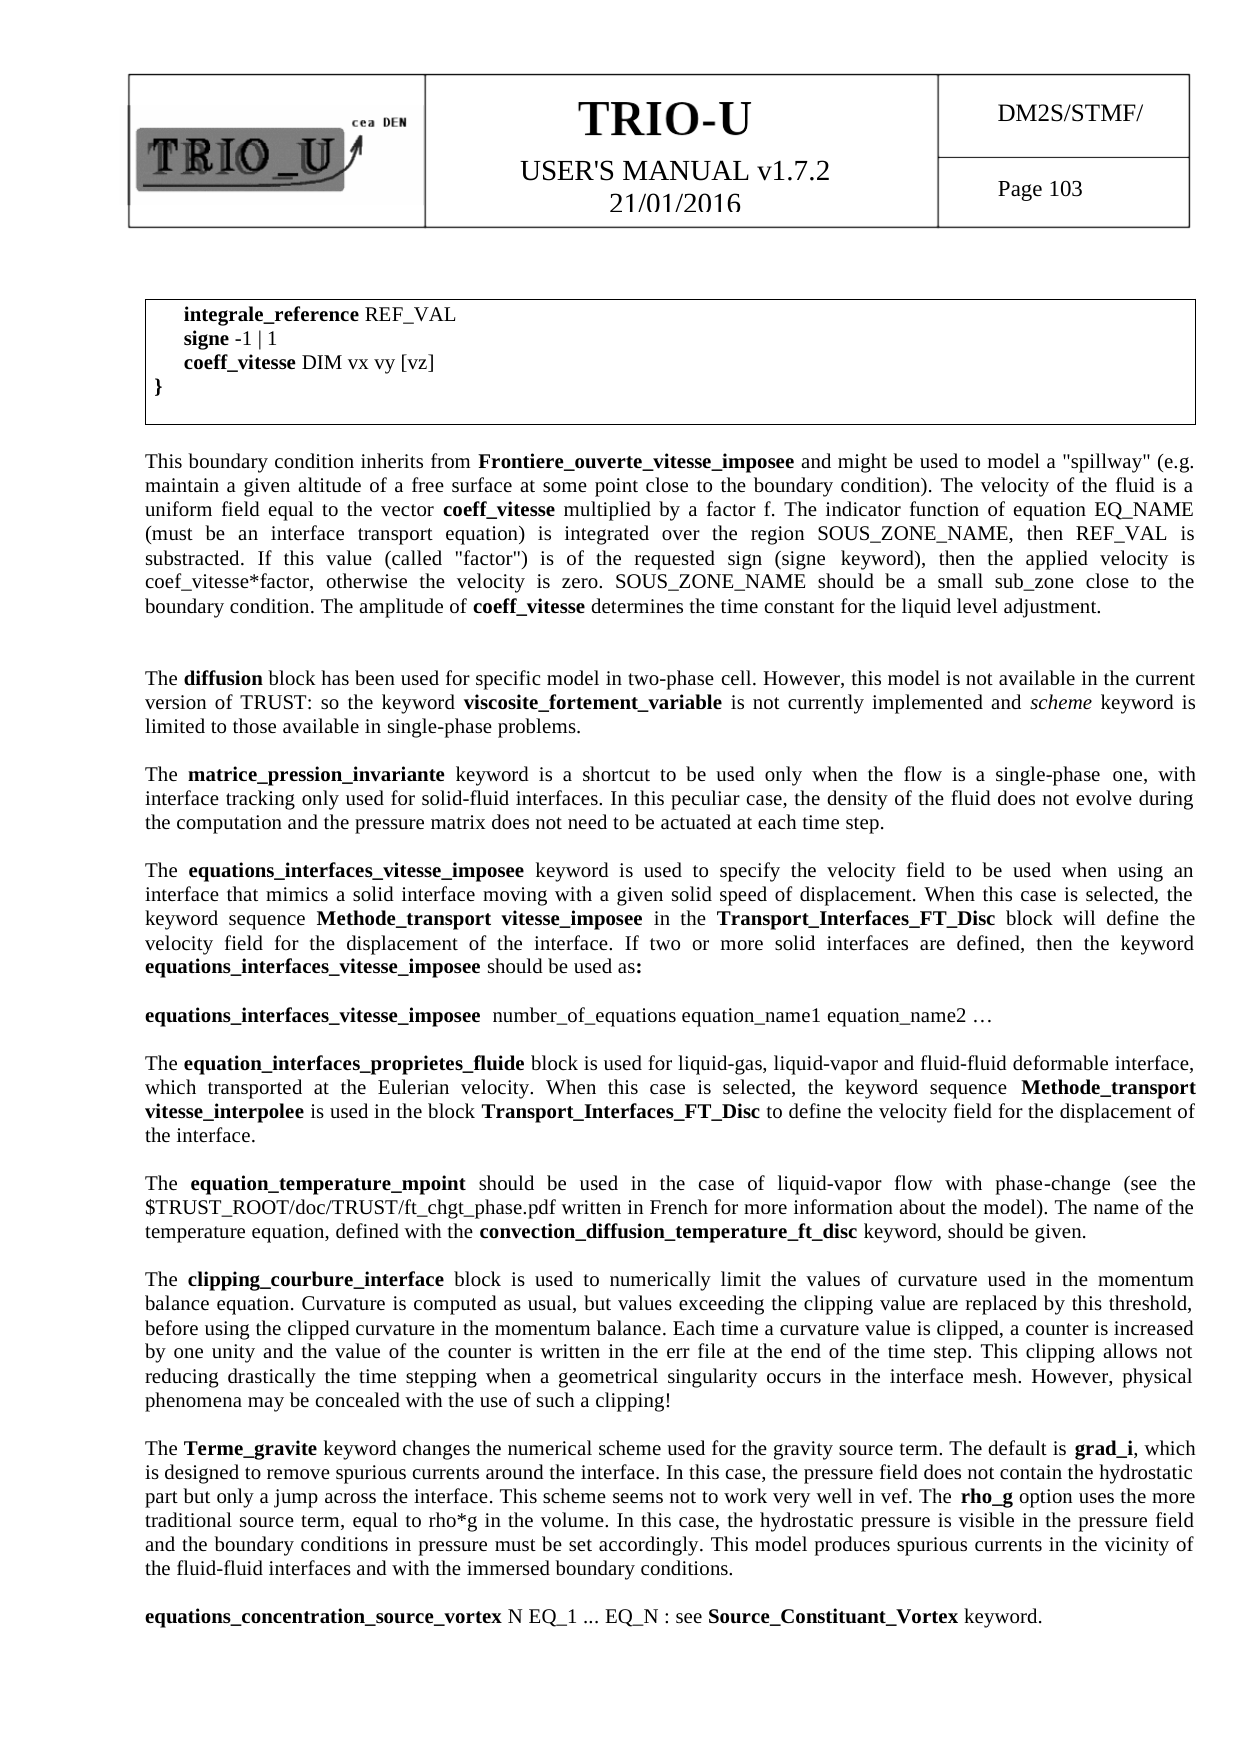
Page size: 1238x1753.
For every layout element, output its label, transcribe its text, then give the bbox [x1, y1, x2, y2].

text equations_concentration_source_vortex N EQ_1 ... EQ_N : see Source_Constituant_Vortex keyword. [145, 1604, 1196, 1628]
text The Terme_gravite keyword changes the numerical scheme used for the gravity source term. The default is grad_i, which is designed to remove spurious currents around the interface. In this case, the pressure field does not contain the hydrostatic part but only a jump across the interface. This scheme seems not to work very well in vef. The rho_g option uses the more traditional source term, equal to rho*g in the volume. In this case, the hydrostatic pressure is visible in the pressure field and the boundary conditions in pressure must be set accordingly. This model produces spurious currents in the vicinity of the fluid-fluid interfaces and with the immersed boundary conditions. [145, 1436, 1196, 1580]
text The clipping_courbure_interface block is used to numerically limit the values of curvature used in the momentum balance equation. Curvature is computed as usual, but values exceeding the clipping value are replaced by this threshold, before using the clipped curvature in the momentum balance. Each time a curvature value is clipped, a counter is increased by one unity and the value of the counter is written in the err file at the end of the time step. This clipping allows not reducing drastically the time stepping when a geometrical singularity occurs in the interface mesh. However, physical phenomena may be concealed with the use of such a clipping! [145, 1267, 1196, 1412]
text equations_interfaces_vitesse_imposee number_of_equations equation_name1 equation_name2 … [145, 1002, 1196, 1027]
text The equation_temperature_mpoint should be used in the case of liquid-vapor flow with phase-change (see the $TRUST_ROOT/doc/TRUST/ft_chgt_phase.pdf written in French for more information about the model). The name of the temperature equation, defined with the convection_diffusion_temperature_ft_disc keyword, should be given. [145, 1171, 1196, 1243]
text The diffusion block has been used for specific model in two-phase cell. However, this model is not available in the current version of TRUST: so the keyword viscosite_fortement_variable is not currently implemented and scheme keyword is limited to those available in single-phase problems. [145, 666, 1196, 738]
text This boundary condition inherits from Frontiere_ouverte_vitesse_imposee and might be used to model a "spillway" (e.g. maintain a given altitude of a free surface at some point close to the boundary condition). The velocity of the fluid is a uniform field equal to the vector coeff_vitesse multiplied by a factor f. The indicator function of equation EQ_NAME (must be an interface transport equation) is integrated over the region SOUS_ZONE_NAME, then REF_VAL is substracted. If this value (called "factor") is of the requested sign (signe keyword), then the applied velocity is coef_vitesse*factor, otherwise the velocity is zero. SOUS_ZONE_NAME should be a small sub_zone close to the boundary condition. The amplitude of coeff_vitesse determines the time constant for the liquid level adjustment. [145, 449, 1196, 617]
text The equation_interfaces_proprietes_fluide block is used for liquid-gas, liquid-vapor and fluid-fluid deformable interface, which transported at the Eulerian velocity. When this case is selected, the keyword sequence Methode_transport vitesse_interpolee is used in the block Transport_Interfaces_FT_Disc to define the velocity field for the displacement of the interface. [145, 1051, 1196, 1147]
text The equations_interfaces_vitesse_imposee keyword is used to specify the velocity field to be used when using an interface that mimics a solid interface moving with a given solid speed of displacement. When this case is selected, the keyword sequence Methode_transport vitesse_imposee in the Transport_Interfaces_FT_Disc block will define the velocity field for the displacement of the interface. If two or more solid interfaces are defined, then the keyword equations_interfaces_vitesse_imposee should be used as: [145, 858, 1196, 978]
text The matrice_pression_invariante keyword is a shortcut to be used only when the flow is a single-phase one, with interface tracking only used for solid-fluid interfaces. In this peculiar case, the density of the fluid does not evolve during the computation and the pressure matrix does not need to be actuated at each time step. [145, 762, 1196, 834]
text signe -1 | 1 [146, 322, 1195, 347]
text } [146, 371, 1195, 398]
text coeff_vitesse DIM vx vy [vz] [146, 347, 1195, 371]
text integrale_reference REF_VAL [146, 300, 1195, 322]
